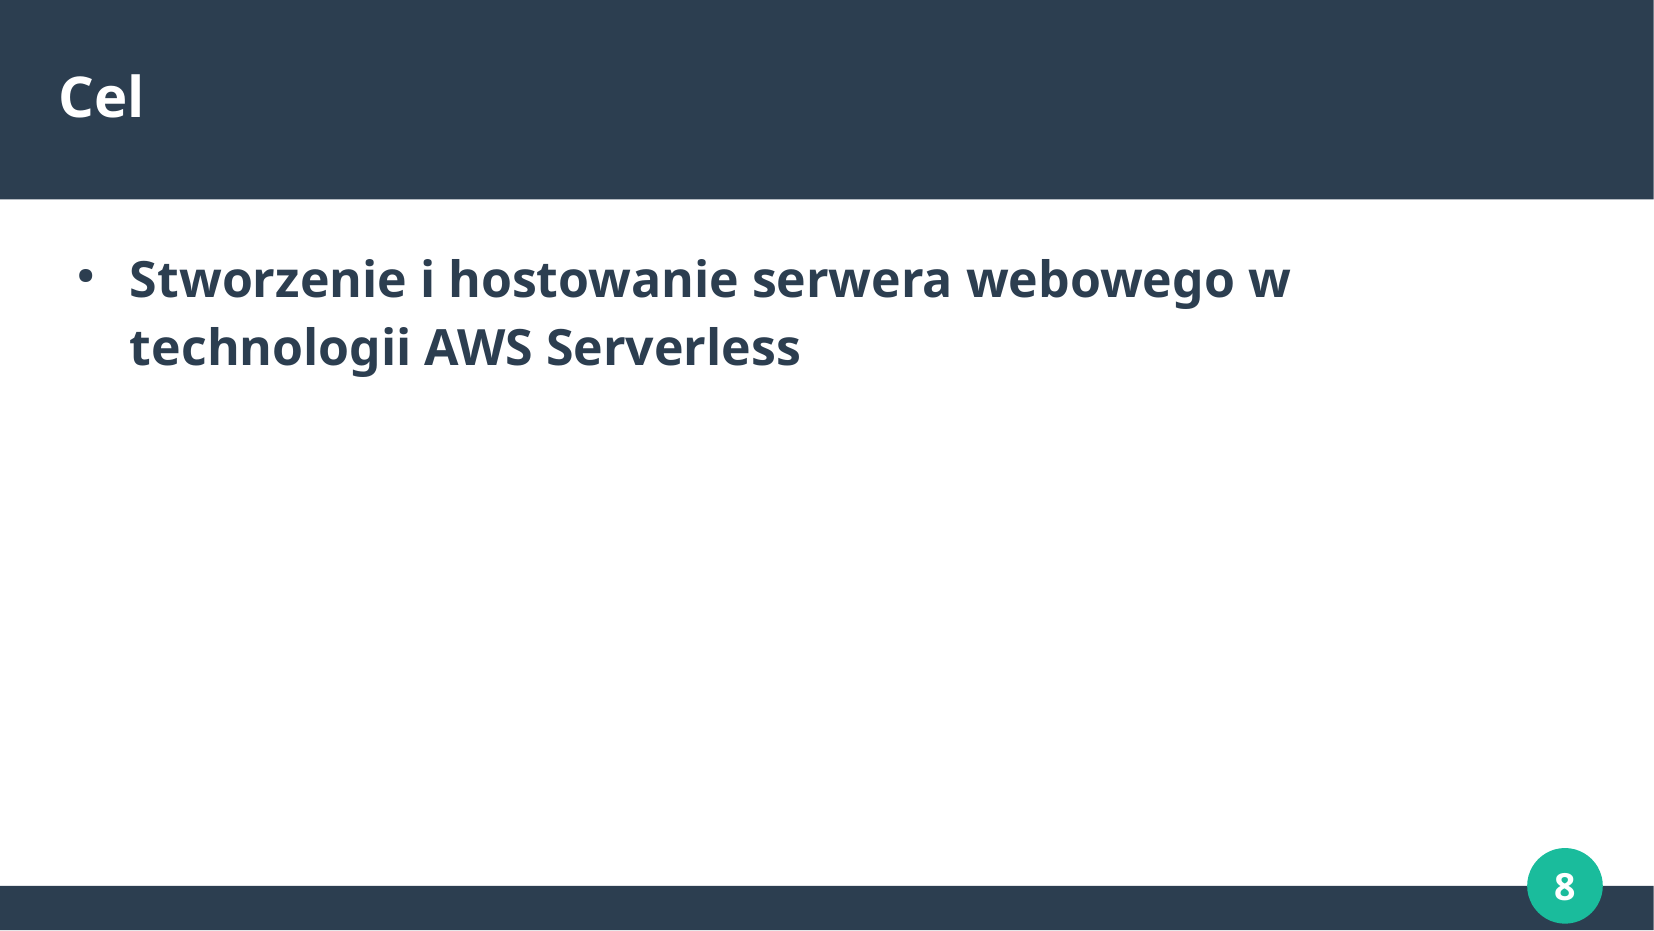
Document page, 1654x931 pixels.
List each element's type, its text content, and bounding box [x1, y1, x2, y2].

title Cel [59, 37, 1595, 156]
list Stworzenie i hostowanie serwera webowego w technologii AWS Serverless [59, 243, 1576, 864]
